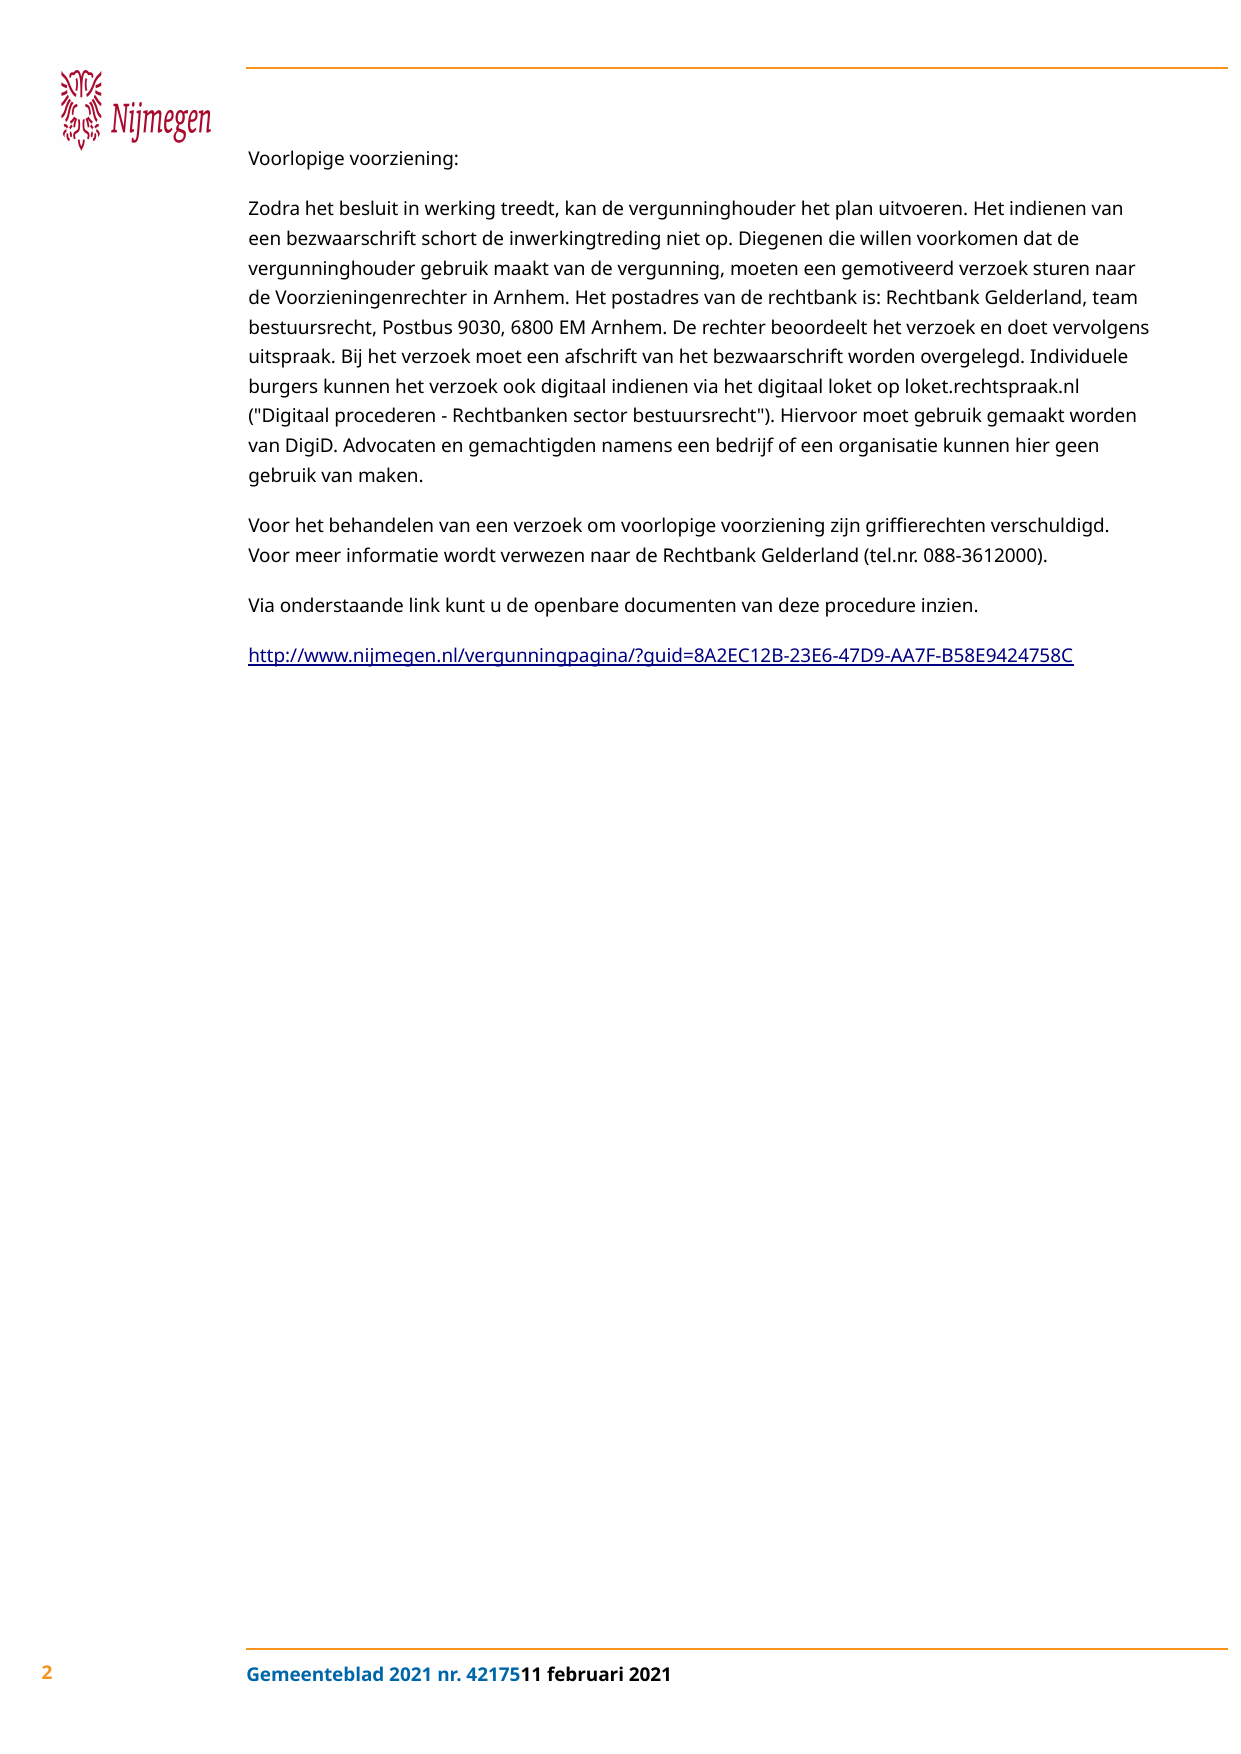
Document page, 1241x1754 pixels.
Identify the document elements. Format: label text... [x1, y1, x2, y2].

text http://www.nijmegen.nl/vergunningpagina/?guid=8A2EC12B-23E6-47D9-AA7F-B58E9424758C [248, 643, 1152, 668]
text Voor het behandelen van een verzoek om voorlopige voorziening zijn griffierechten verschuldigd. Voor meer informatie wordt verwezen naar de Rechtbank Gelderland (tel.nr. 088-3612000). [248, 512, 1152, 568]
text Via onderstaande link kunt u de openbare documenten van deze procedure inzien. [248, 592, 1152, 618]
text Voorlopige voorziening: [248, 145, 1152, 171]
text Zodra het besluit in werking treedt, kan de vergunninghouder het plan uitvoeren. Het indienen van een bezwaarschrift schort de inwerkingtreding niet op. Diegenen die willen voorkomen dat de vergunninghouder gebruik maakt van de vergunning, moeten een gemotiveerd verzoek sturen naar de Voorzieningenrechter in Arnhem. Het postadres van de rechtbank is: Rechtbank Gelderland, team bestuursrecht, Postbus 9030, 6800 EM Arnhem. De rechter beoordeelt het verzoek en doet vervolgens uitspraak. Bij het verzoek moet een afschrift van het bezwaarschrift worden overgelegd. Individuele burgers kunnen het verzoek ook digitaal indienen via het digitaal loket op loket.rechtspraak.nl ("Digitaal procederen - Rechtbanken sector bestuursrecht"). Hiervoor moet gebruik gemaakt worden van DigiD. Advocaten en gemachtigden namens een bedrijf of een organisatie kunnen hier geen gebruik van maken. [248, 196, 1152, 488]
picture [41, 47, 231, 172]
